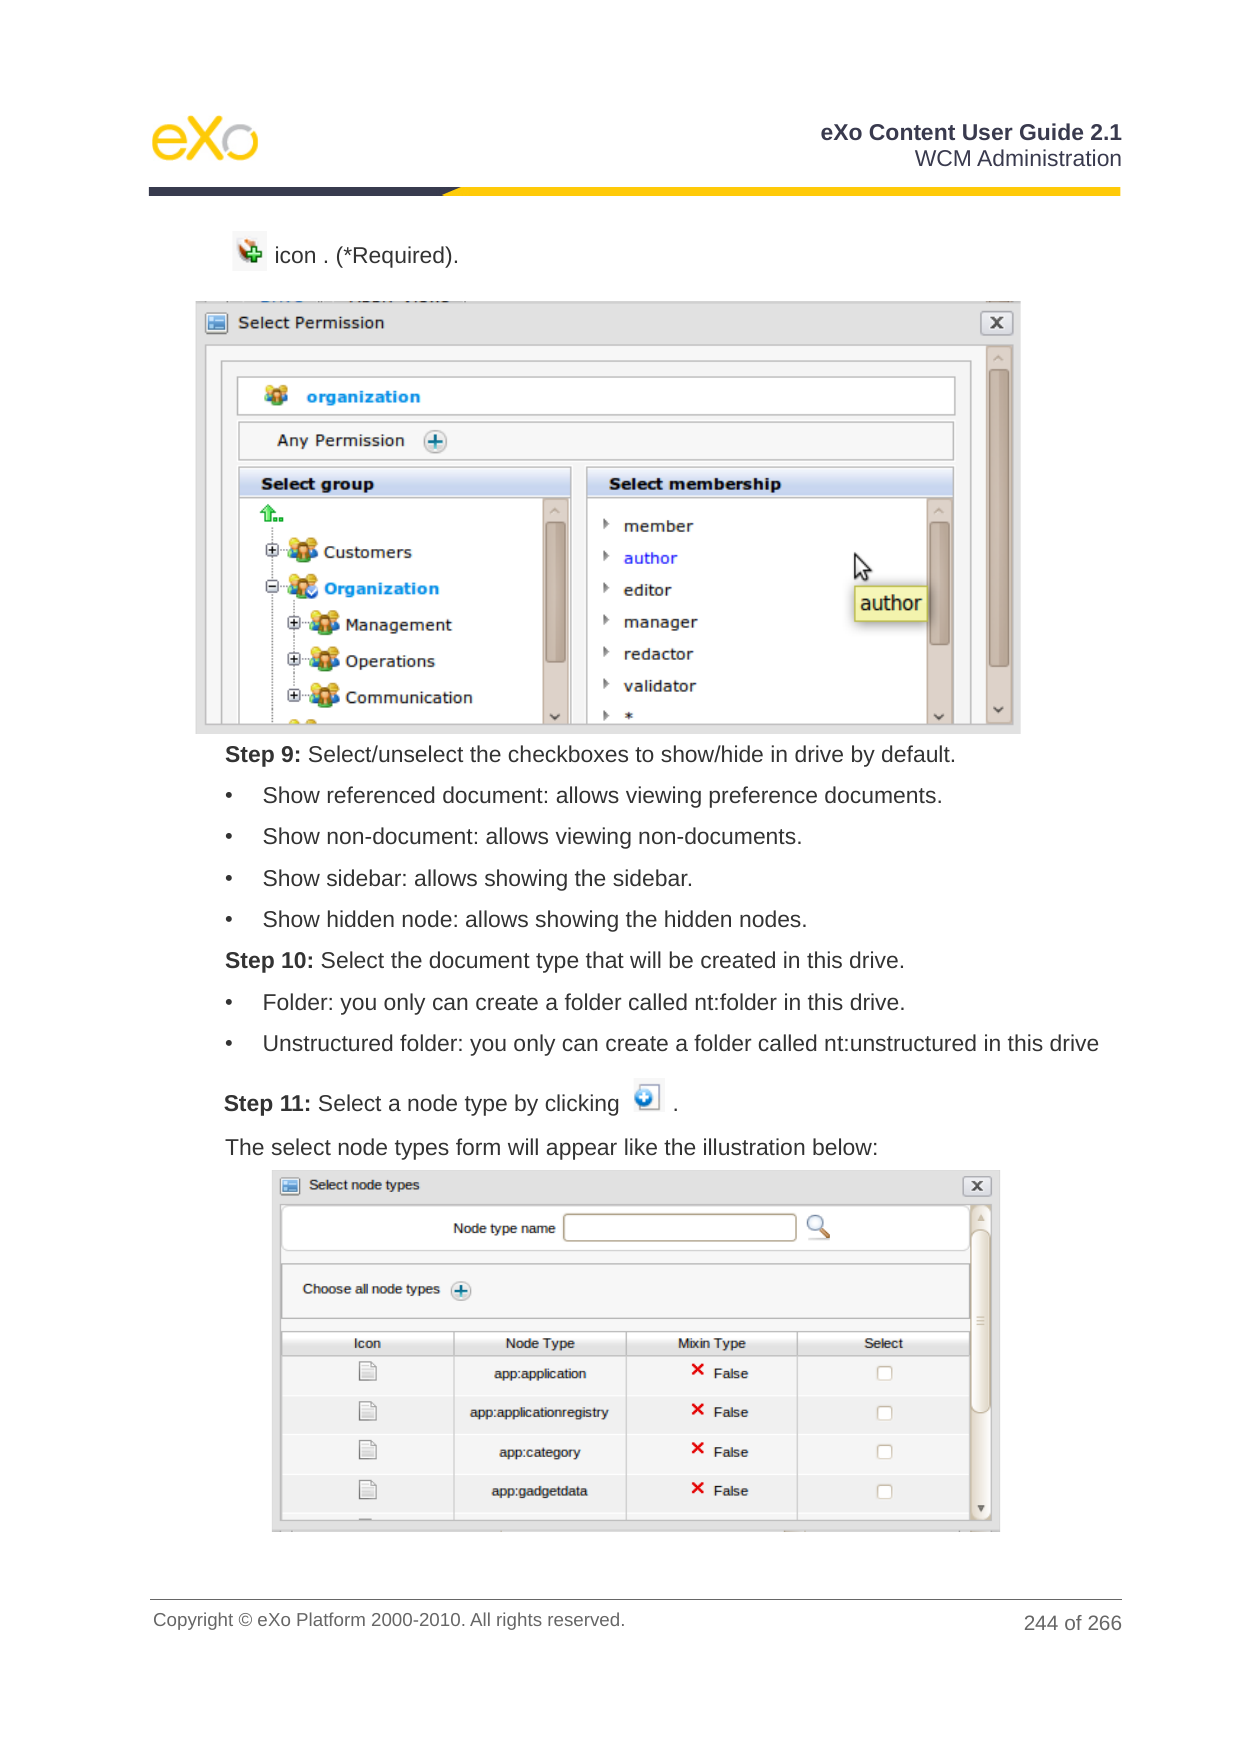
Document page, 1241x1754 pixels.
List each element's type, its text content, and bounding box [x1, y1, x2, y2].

list Show sidebar: allows showing the sidebar. [225, 865, 1122, 891]
list icon . (*Required). [187, 223, 1122, 278]
list Show hidden node: allows showing the hidden nodes. [225, 906, 1122, 932]
picture [148, 187, 1121, 196]
picture [633, 1078, 665, 1112]
list Step 9: Select/unselect the checkboxes to show/hide in drive by default. [187, 734, 1122, 767]
list The select node types form will appear like the illustration below: [187, 1134, 1122, 1161]
list Unstructured folder: you only can create a folder called nt:unstructured in this drive [225, 1030, 1122, 1056]
picture [152, 115, 259, 161]
picture [232, 231, 267, 271]
list Show non-document: allows viewing non-documents. [225, 823, 1122, 850]
list Folder: you only can create a folder called nt:folder in this drive. [225, 989, 1122, 1015]
picture [271, 1170, 1001, 1532]
picture [195, 301, 1021, 734]
list Step 10: Select the document type that will be created in this drive. [187, 947, 1122, 974]
list Show referenced document: allows viewing preference documents. [225, 782, 1122, 808]
text Step 11: Select a node type by clicking . [150, 1071, 1122, 1119]
